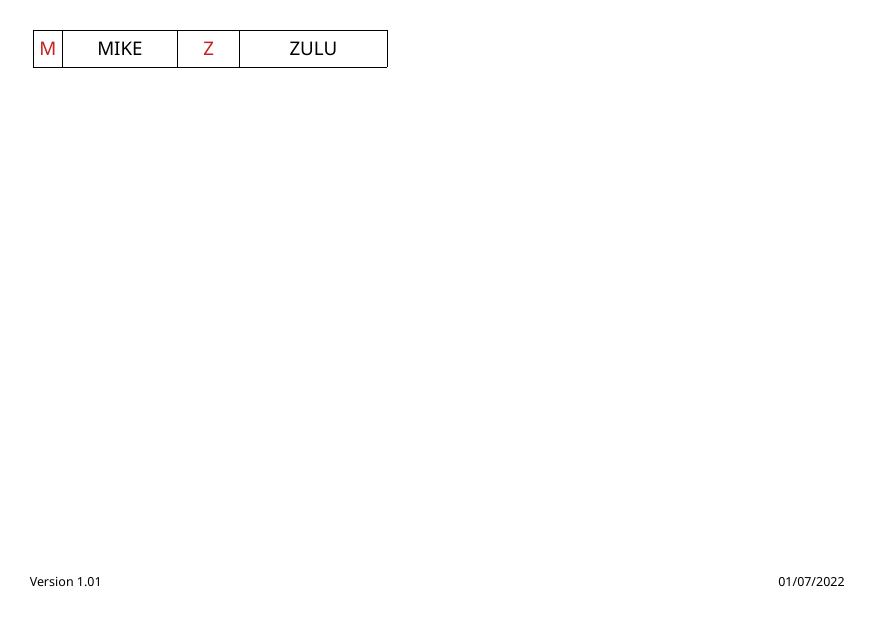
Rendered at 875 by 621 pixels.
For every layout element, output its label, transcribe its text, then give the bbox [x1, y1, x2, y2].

table_cell ZULU [240, 31, 387, 67]
table_cell Z [178, 31, 239, 67]
table_cell M [34, 31, 62, 67]
table_cell MIKE [63, 31, 177, 67]
